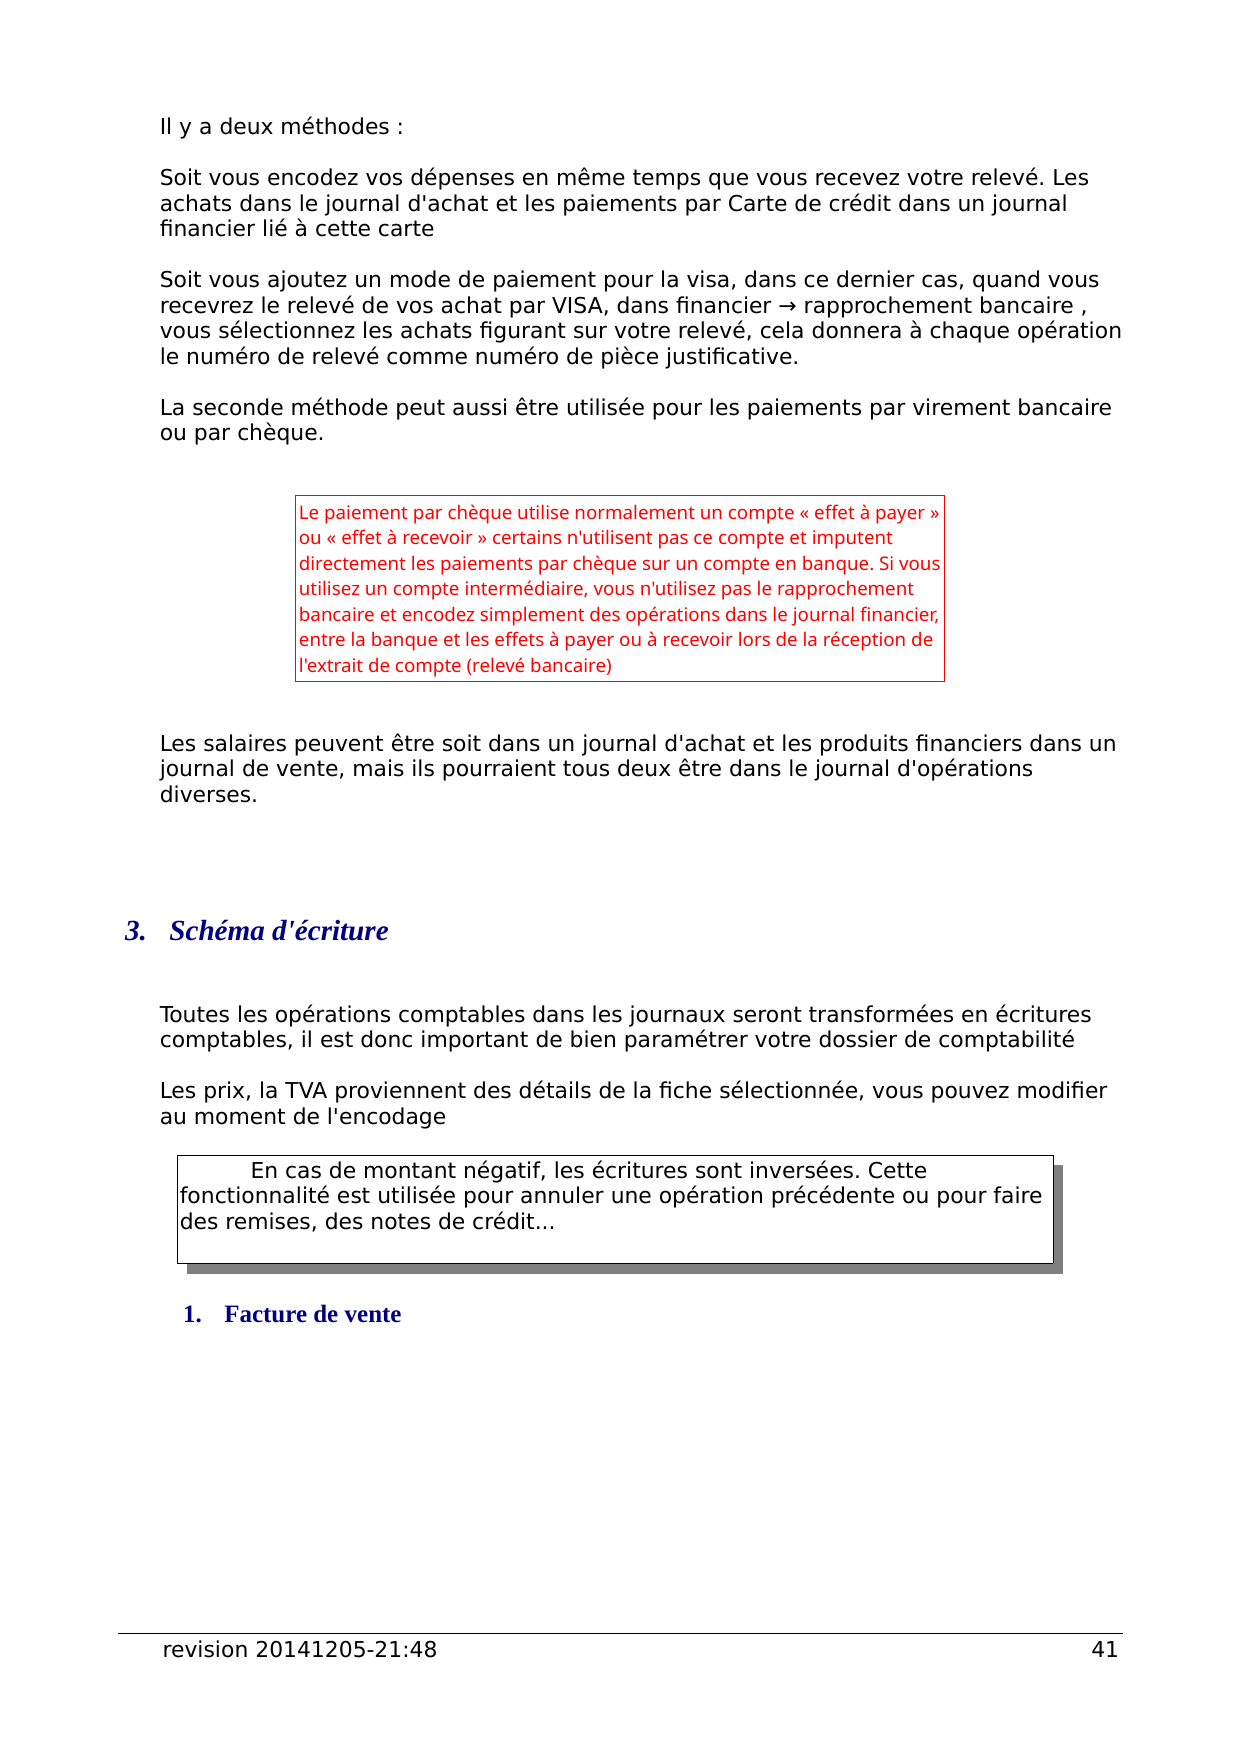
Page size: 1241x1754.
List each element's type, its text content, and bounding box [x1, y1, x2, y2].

subtitle Facture de vente [177, 1299, 1123, 1328]
text Soit vous encodez vos dépenses en même temps que vous recevez votre relevé. Les achats dans le journal d'achat et les paiements par Carte de crédit dans un journal financier lié à cette carte [159, 165, 1123, 242]
text La seconde méthode peut aussi être utilisée pour les paiements par virement bancaire ou par chèque. [159, 395, 1123, 446]
text Les prix, la TVA proviennent des détails de la fiche sélectionnée, vous pouvez modifier au moment de l'encodage [159, 1078, 1123, 1129]
text Le paiement par chèque utilise normalement un compte « effet à payer » ou « effet à recevoir » certains n'utilisent pas ce compte et imputent directement les paiements par chèque sur un compte en banque. Si vous utilisez un compte intermédiaire, vous n'utilisez pas le rapprochement bancaire et encodez simplement des opérations dans le journal financier, entre la banque et les effets à payer ou à recevoir lors de la réception de l'extrait de compte (relevé bancaire) [296, 496, 944, 681]
text Soit vous ajoutez un mode de paiement pour la visa, dans ce dernier cas, quand vous recevrez le relevé de vos achat par VISA, dans financier → rapprochement bancaire , vous sélectionnez les achats figurant sur votre relevé, cela donnera à chaque opération le numéro de relevé comme numéro de pièce justificative. [159, 267, 1123, 369]
subtitle Schéma d'écriture [117, 913, 1123, 947]
text Toutes les opérations comptables dans les journaux seront transformées en écritures comptables, il est donc important de bien paramétrer votre dossier de comptabilité [159, 1002, 1123, 1053]
text En cas de montant négatif, les écritures sont inversées. Cette fonctionnalité est utilisée pour annuler une opération précédente ou pour faire des remises, des notes de crédit... [178, 1156, 1053, 1234]
text Les salaires peuvent être soit dans un journal d'achat et les produits financiers dans un journal de vente, mais ils pourraient tous deux être dans le journal d'opérations diverses. [159, 731, 1123, 807]
text Il y a deux méthodes : [159, 114, 1123, 139]
